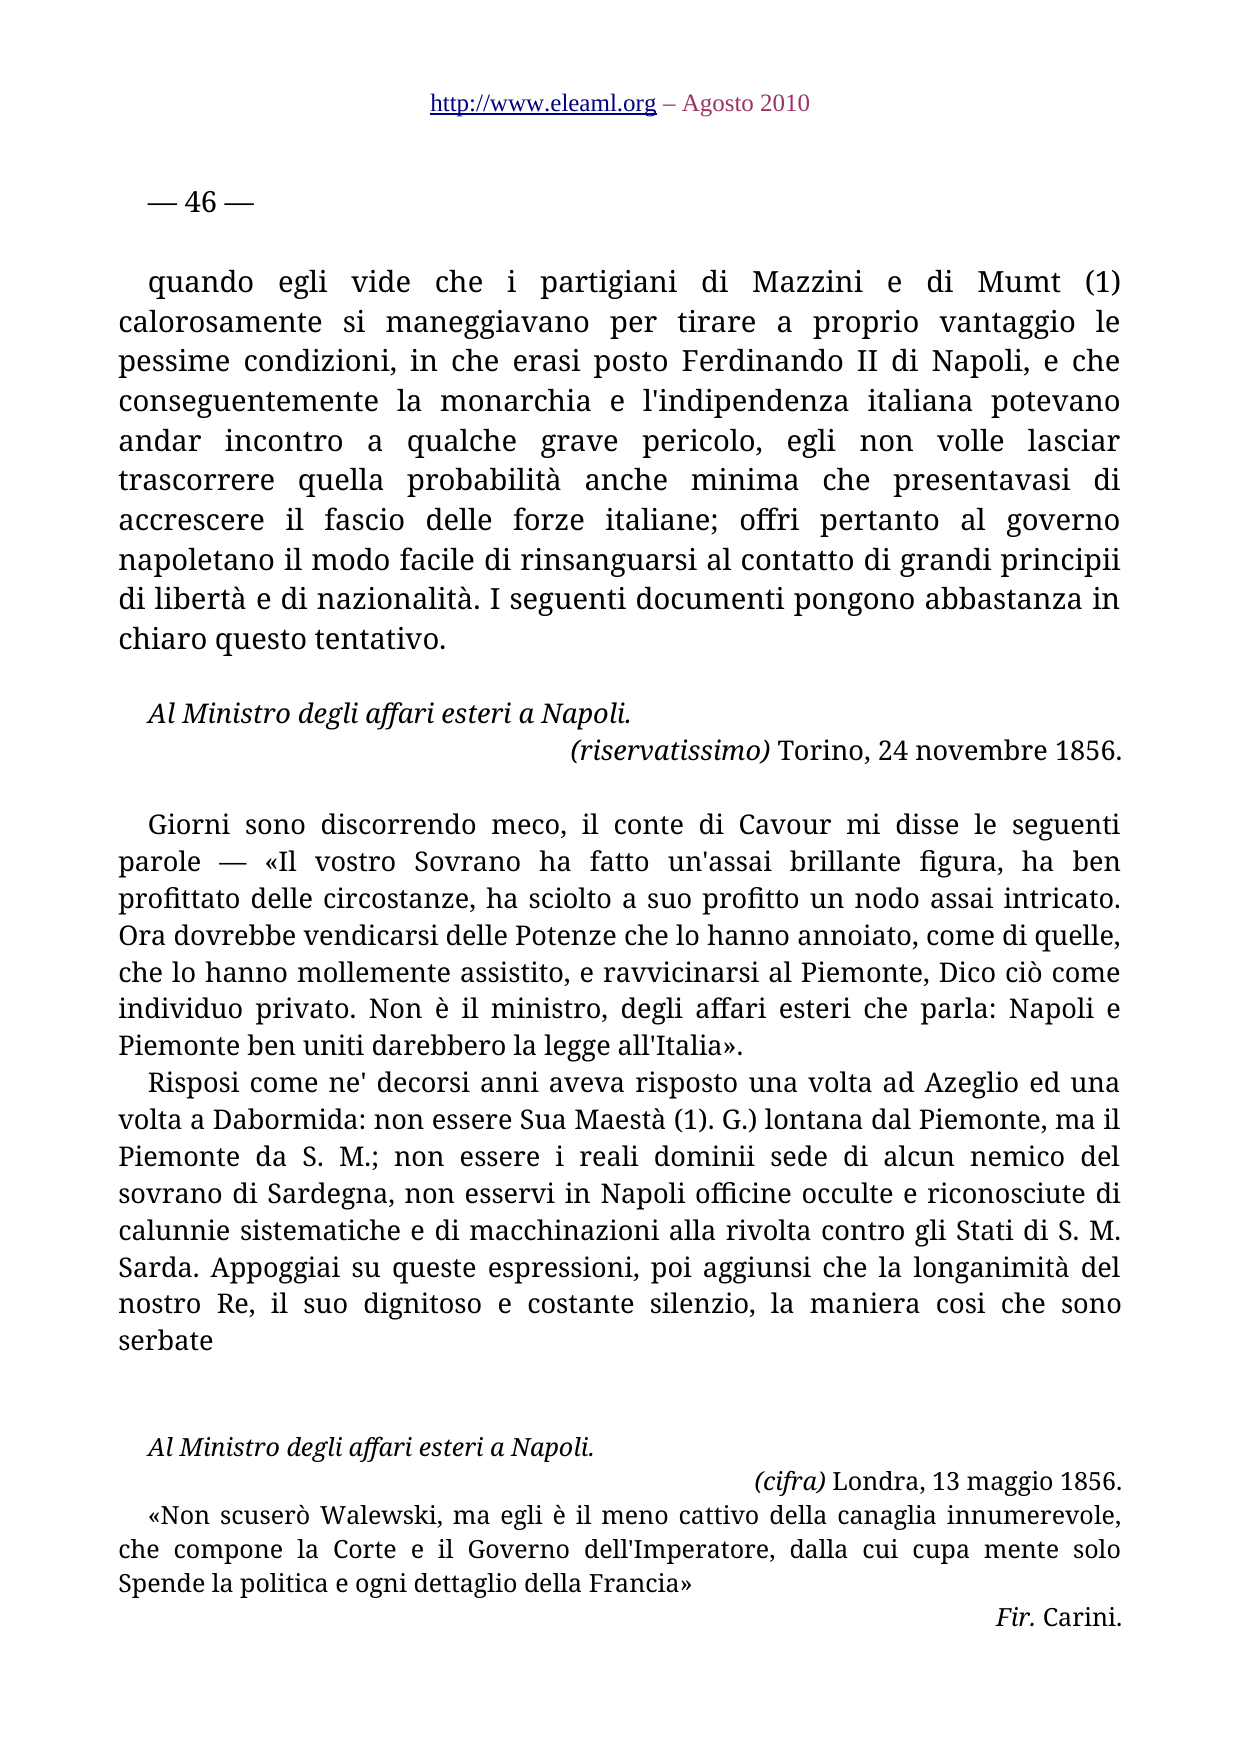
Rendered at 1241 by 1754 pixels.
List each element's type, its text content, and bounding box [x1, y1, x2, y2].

text Risposi come ne' decorsi anni aveva risposto una volta ad Azeglio ed una volta a Dabormida: non essere Sua Maestà (1). G.) lontana dal Piemonte, ma il Piemonte da S. M.; non essere i reali dominii sede di alcun nemico del sovrano di Sardegna, non esservi in Napoli officine occulte e riconosciute di calunnie sistematiche e di macchinazioni alla rivolta contro gli Stati di S. M. Sarda. Appoggiai su queste espressioni, poi aggiunsi che la longanimità del nostro Re, il suo dignitoso e costante silenzio, la maniera cosi che sono serbate [118, 1064, 1122, 1359]
text Al Ministro degli affari esteri a Napoli. [118, 1429, 1122, 1464]
text — 46 — [118, 182, 1122, 221]
text Al Ministro degli affari esteri a Napoli. [118, 695, 1122, 732]
text Fir. Carini. [118, 1600, 1122, 1634]
text (riservatissimo) Torino, 24 novembre 1856. [118, 732, 1122, 769]
text quando egli vide che i partigiani di Mazzini e di Mumt (1) calorosamente si maneggiavano per tirare a proprio vantaggio le pessime condizioni, in che erasi posto Ferdinando II di Napoli, e che conseguentemente la monarchia e l'indipendenza italiana potevano andar incontro a qualche grave pericolo, egli non volle lasciar trascorrere quella probabilità anche minima che presentavasi di accrescere il fascio delle forze italiane; offri pertanto al governo napoletano il modo facile di rinsanguarsi al contatto di grandi principii di libertà e di nazionalità. I seguenti documenti pongono abbastanza in chiaro questo tentativo. [118, 261, 1122, 658]
text Giorni sono discorrendo meco, il conte di Cavour mi disse le seguenti parole — «Il vostro Sovrano ha fatto un'assai brillante figura, ha ben profittato delle circostanze, ha sciolto a suo profitto un nodo assai intricato. Ora dovrebbe vendicarsi delle Potenze che lo hanno annoiato, come di quelle, che lo hanno mollemente assistito, e ravvicinarsi al Piemonte, Dico ciò come individuo privato. Non è il ministro, degli affari esteri che parla: Napoli e Piemonte ben uniti darebbero la legge all'Italia». [118, 806, 1122, 1064]
text (cifra) Londra, 13 maggio 1856. [118, 1464, 1122, 1498]
text «Non scuserò Walewski, ma egli è il meno cattivo della canaglia innumerevole, che compone la Corte e il Governo dell'Imperatore, dalla cui cupa mente solo Spende la politica e ogni dettaglio della Francia» [118, 1498, 1122, 1600]
